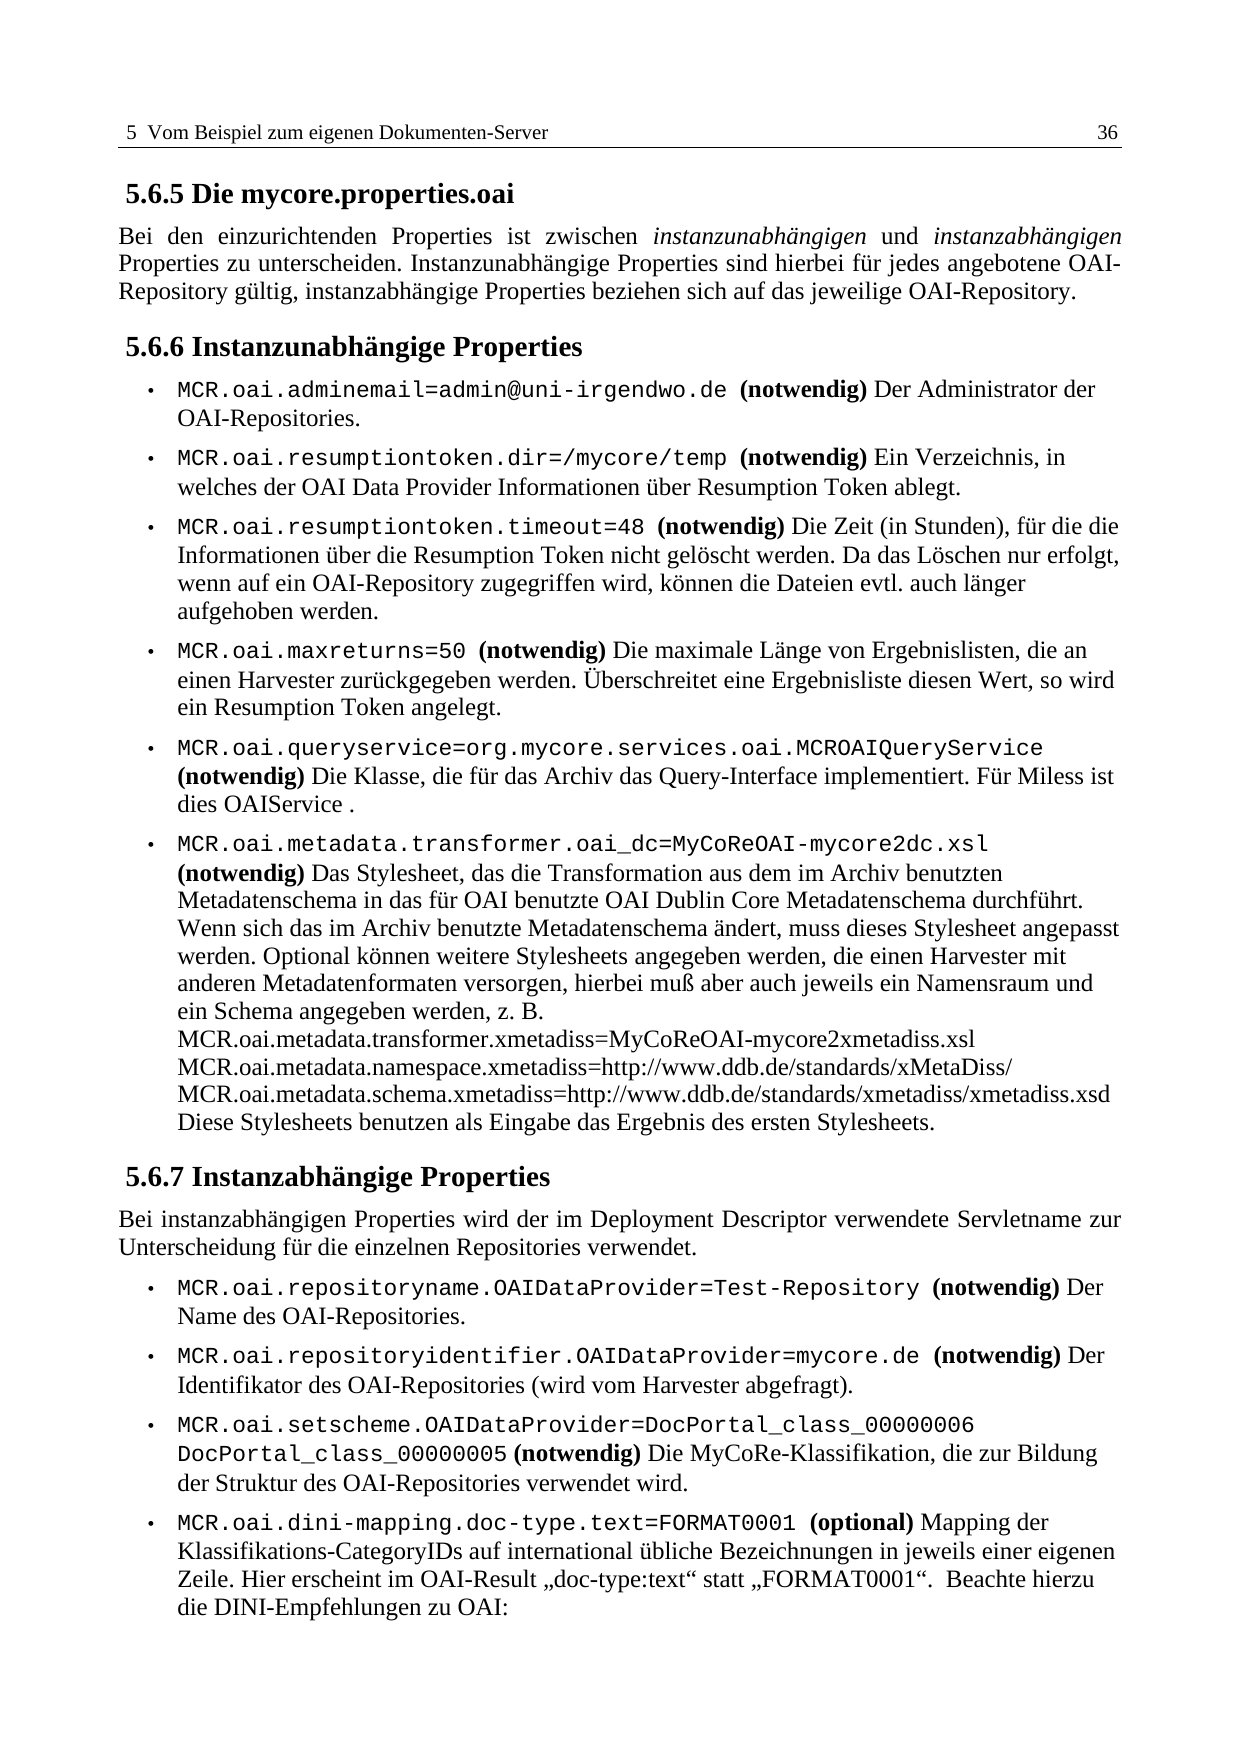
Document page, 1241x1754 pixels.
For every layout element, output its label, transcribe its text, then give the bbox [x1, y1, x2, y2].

list MCR.oai.repositoryname.OAIDataProvider=Test-Repository (notwendig) Der Name des OAI-Repositories. [118, 1273, 1122, 1330]
list MCR.oai.repositoryidentifier.OAIDataProvider=mycore.de (notwendig) Der Identifikator des OAI-Repositories (wird vom Harvester abgefragt). [118, 1341, 1122, 1398]
text Bei instanzabhängigen Properties wird der im Deployment Descriptor verwendete Servletname zur Unterscheidung für die einzelnen Repositories verwendet. [118, 1206, 1122, 1261]
list MCR.oai.metadata.transformer.oai_dc=MyCoReOAI-mycore2dc.xsl (notwendig) Das Stylesheet, das die Transformation aus dem im Archiv benutzten Metadatenschema in das für OAI benutzte OAI Dublin Core Metadatenschema durchführt. Wenn sich das im Archiv benutzte Metadatenschema ändert, muss dieses Stylesheet angepasst werden. Optional können weitere Stylesheets angegeben werden, die einen Harvester mit anderen Metadatenformaten versorgen, hierbei muß aber auch jeweils ein Namensraum und ein Schema angegeben werden, z. B. MCR.oai.metadata.transformer.xmetadiss=MyCoReOAI-mycore2xmetadiss.xsl MCR.oai.metadata.namespace.xmetadiss=http://www.ddb.de/standards/xMetaDiss/ MCR.oai.metadata.schema.xmetadiss=http://www.ddb.de/standards/xmetadiss/xmetadiss.xsd Diese Stylesheets benutzen als Eingabe das Ergebnis des ersten Stylesheets. [118, 829, 1122, 1136]
subtitle Instanzabhängige Properties [118, 1161, 1122, 1193]
list MCR.oai.queryservice=org.mycore.services.oai.MCROAIQueryService (notwendig) Die Klasse, die für das Archiv das Query-Interface implementiert. Für Miless ist dies OAIService . [118, 733, 1122, 818]
list MCR.oai.dini-mapping.doc-type.text=FORMAT0001 (optional) Mapping der Klassifikations-CategoryIDs auf international übliche Bezeichnungen in jeweils einer eigenen Zeile. Hier erscheint im OAI-Result „doc-type:text“ statt „FORMAT0001“. Beachte hierzu die DINI-Empfehlungen zu OAI: [118, 1508, 1122, 1621]
list MCR.oai.resumptiontoken.timeout=48 (notwendig) Die Zeit (in Stunden), für die die Informationen über die Resumption Token nicht gelöscht werden. Da das Löschen nur erfolgt, wenn auf ein OAI-Repository zugegriffen wird, können die Dateien evtl. auch länger aufgehoben werden. [118, 512, 1122, 625]
text Bei den einzurichtenden Properties ist zwischen instanzunabhängigen und instanzabhängigen Properties zu unterscheiden. Instanzunabhängige Properties sind hierbei für jedes angebotene OAI-Repository gültig, instanzabhängige Properties beziehen sich auf das jeweilige OAI-Repository. [118, 222, 1122, 305]
subtitle Die mycore.properties.oai [118, 177, 1122, 209]
list MCR.oai.resumptiontoken.dir=/mycore/temp (notwendig) Ein Verzeichnis, in welches der OAI Data Provider Informationen über Resumption Token ablegt. [118, 443, 1122, 501]
subtitle Instanzunabhängige Properties [118, 330, 1122, 362]
list MCR.oai.adminemail=admin@uni-irgendwo.de (notwendig) Der Administrator der OAI-Repositories. [118, 375, 1122, 432]
list MCR.oai.maxreturns=50 (notwendig) Die maximale Länge von Ergebnislisten, die an einen Harvester zurückgegeben werden. Überschreitet eine Ergebnisliste diesen Wert, so wird ein Resumption Token angelegt. [118, 636, 1122, 721]
list MCR.oai.setscheme.OAIDataProvider=DocPortal_class_00000006 DocPortal_class_00000005 (notwendig) Die MyCoRe-Klassifikation, die zur Bildung der Struktur des OAI-Repositories verwendet wird. [118, 1410, 1122, 1496]
